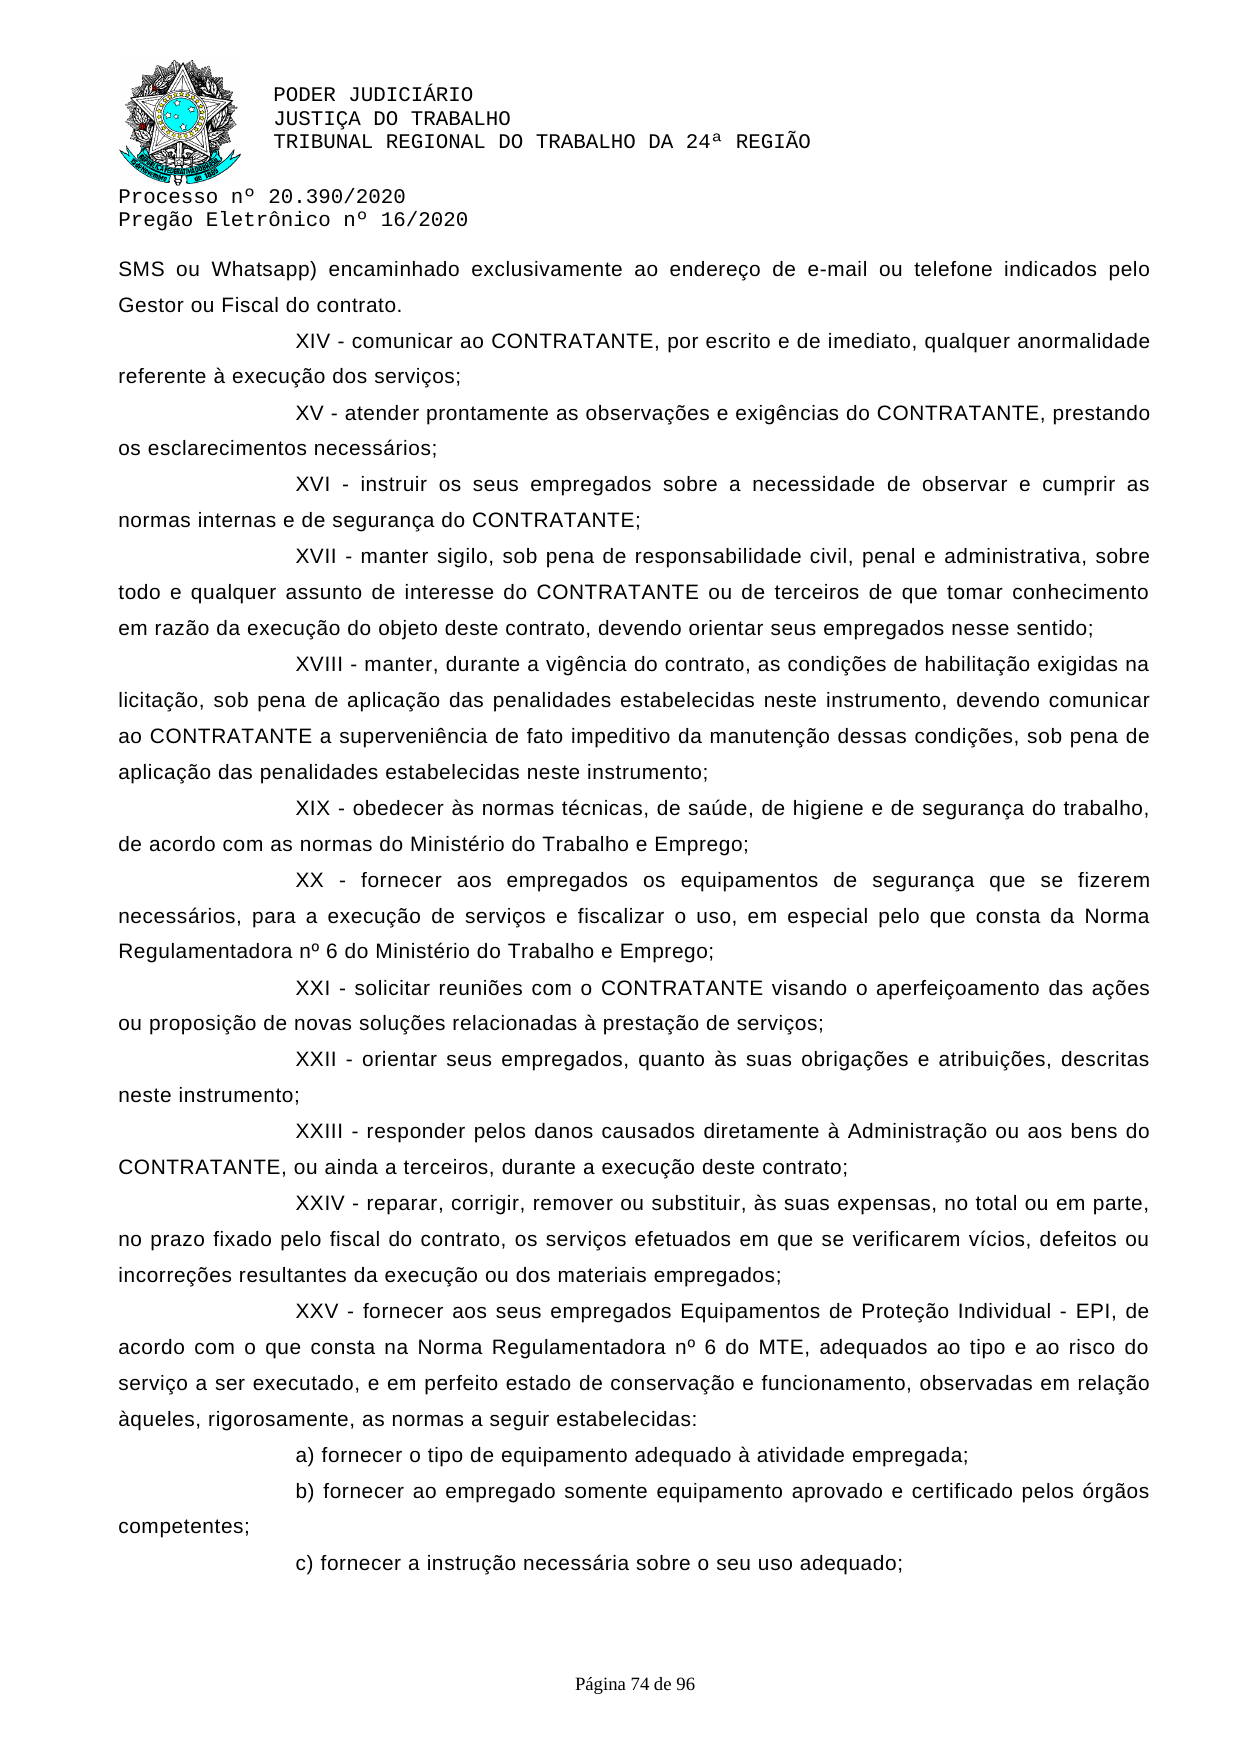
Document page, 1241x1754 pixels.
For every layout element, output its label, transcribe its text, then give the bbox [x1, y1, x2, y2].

text XX - fornecer aos empregados os equipamentos de segurança que se fizerem necessários, para a execução de serviços e fiscalizar o uso, em especial pelo que consta da Norma Regulamentadora nº 6 do Ministério do Trabalho e Emprego; [118, 867, 1152, 963]
text SMS ou Whatsapp) encaminhado exclusivamente ao endereço de e-mail ou telefone indicados pelo Gestor ou Fiscal do contrato. [118, 257, 1152, 316]
text XXV - fornecer aos seus empregados Equipamentos de Proteção Individual - EPI, de acordo com o que consta na Norma Regulamentadora nº 6 do MTE, adequados ao tipo e ao risco do serviço a ser executado, e em perfeito estado de conservação e funcionamento, observadas em relação àqueles, rigorosamente, as normas a seguir estabelecidas: [118, 1299, 1152, 1431]
text XXIV - reparar, corrigir, remover ou substituir, às suas expensas, no total ou em parte, no prazo fixado pelo fiscal do contrato, os serviços efetuados em que se verificarem vícios, defeitos ou incorreções resultantes da execução ou dos materiais empregados; [118, 1191, 1152, 1287]
text c) fornecer a instrução necessária sobre o seu uso adequado; [118, 1550, 1152, 1574]
text XXII - orientar seus empregados, quanto às suas obrigações e atribuições, descritas neste instrumento; [118, 1047, 1152, 1107]
text b) fornecer ao empregado somente equipamento aprovado e certificado pelos órgãos competentes; [118, 1478, 1152, 1538]
text XIV - comunicar ao CONTRATANTE, por escrito e de imediato, qualquer anormalidade referente à execução dos serviços; [118, 328, 1152, 388]
text XV - atender prontamente as observações e exigências do CONTRATANTE, prestando os esclarecimentos necessários; [118, 400, 1152, 460]
text XIX - obedecer às normas técnicas, de saúde, de higiene e de segurança do trabalho, de acordo com as normas do Ministério do Trabalho e Emprego; [118, 796, 1152, 856]
text XVI - instruir os seus empregados sobre a necessidade de observar e cumprir as normas internas e de segurança do CONTRATANTE; [118, 472, 1152, 532]
picture [118, 59, 243, 186]
text XXIII - responder pelos danos causados diretamente à Administração ou aos bens do CONTRATANTE, ou ainda a terceiros, durante a execução deste contrato; [118, 1119, 1152, 1179]
text XVII - manter sigilo, sob pena de responsabilidade civil, penal e administrativa, sobre todo e qualquer assunto de interesse do CONTRATANTE ou de terceiros de que tomar conhecimento em razão da execução do objeto deste contrato, devendo orientar seus empregados nesse sentido; [118, 544, 1152, 640]
text XXI - solicitar reuniões com o CONTRATANTE visando o aperfeiçoamento das ações ou proposição de novas soluções relacionadas à prestação de serviços; [118, 975, 1152, 1035]
text a) fornecer o tipo de equipamento adequado à atividade empregada; [118, 1442, 1152, 1466]
text XVIII - manter, durante a vigência do contrato, as condições de habilitação exigidas na licitação, sob pena de aplicação das penalidades estabelecidas neste instrumento, devendo comunicar ao CONTRATANTE a superveniência de fato impeditivo da manutenção dessas condições, sob pena de aplicação das penalidades estabelecidas neste instrumento; [118, 652, 1152, 784]
